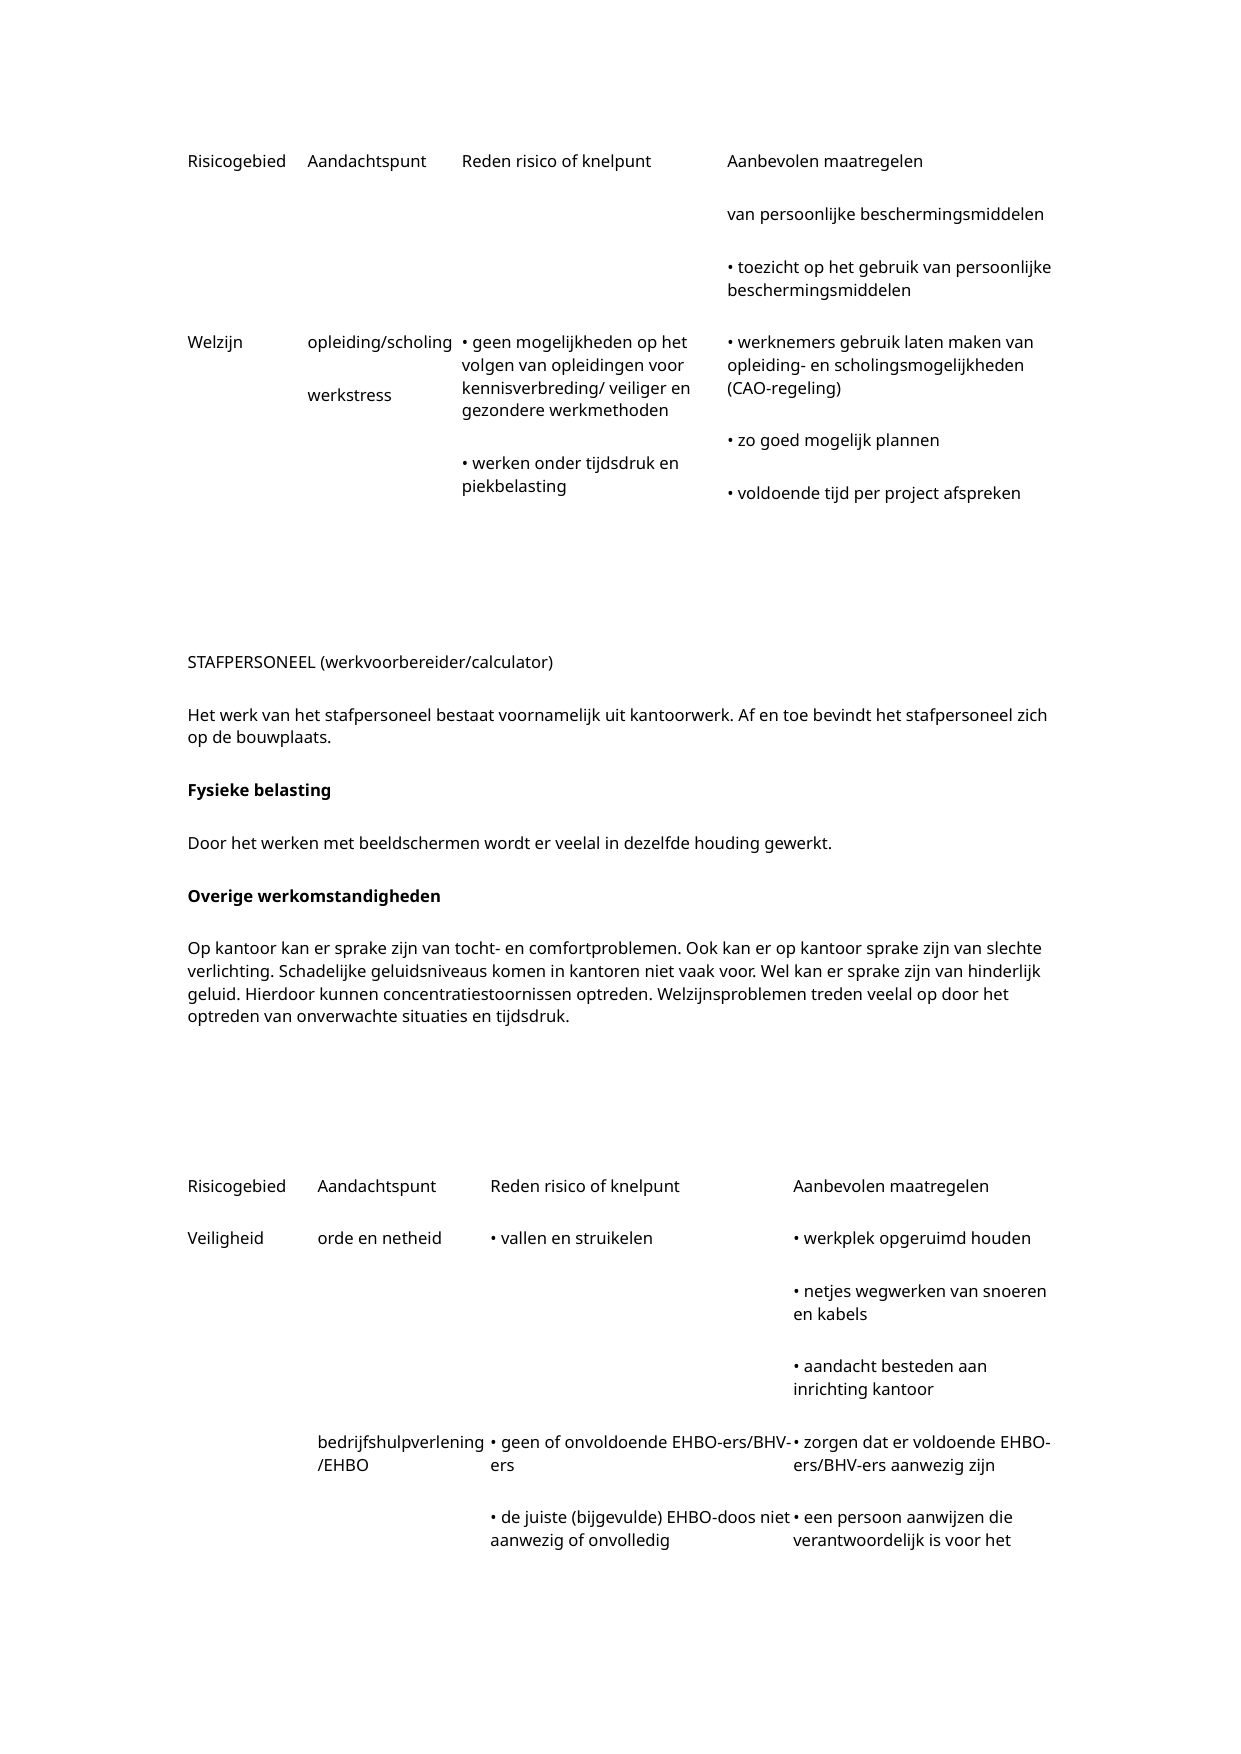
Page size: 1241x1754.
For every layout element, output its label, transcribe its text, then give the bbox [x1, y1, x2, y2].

table_cell Fysieke belasting [188, 779, 1053, 832]
table_cell Welzijn [188, 331, 307, 534]
table_header Reden risico of knelpunt [462, 150, 727, 203]
table_cell [188, 203, 307, 331]
table_cell • vallen en struikelen [490, 1227, 793, 1430]
table_header Risicogebied [188, 1174, 317, 1227]
table_cell • werkplek opgeruimd houden • netjes wegwerken van snoeren en kabels • aandacht besteden aan inrichting kantoor [793, 1227, 1053, 1430]
table_cell [462, 203, 727, 331]
table_cell [308, 203, 462, 331]
table_cell orde en netheid [317, 1227, 490, 1430]
table_header STAFPERSONEEL (werkvoorbereider/calculator) [188, 651, 1053, 703]
table_header Aanbevolen maatregelen [793, 1174, 1053, 1227]
table_cell Op kantoor kan er sprake zijn van tocht- en comfortproblemen. Ook kan er op kantoor sprake zijn van slechte verlichting. Schadelijke geluidsniveaus komen in kantoren niet vaak voor. Wel kan er sprake zijn van hinderlijk geluid. Hierdoor kunnen concentratiestoornissen optreden. Welzijnsproblemen treden veelal op door het optreden van onverwachte situaties en tijdsdruk. [188, 937, 1053, 1058]
table_cell • geen mogelijkheden op het volgen van opleidingen voor kennisverbreding/ veiliger en gezondere werkmethoden • werken onder tijdsdruk en piekbelasting [462, 331, 727, 534]
table_header Aandachtspunt [317, 1174, 490, 1227]
table_header Aandachtspunt [308, 150, 462, 203]
table_cell Veiligheid [188, 1227, 317, 1551]
table_header Reden risico of knelpunt [490, 1174, 793, 1227]
table_cell opleiding/scholing werkstress [308, 331, 462, 534]
table_cell Overige werkomstandigheden [188, 884, 1053, 937]
table_cell van persoonlijke beschermingsmiddelen • toezicht op het gebruik van persoonlijke beschermingsmiddelen [727, 203, 1053, 331]
table_header Risicogebied [188, 150, 307, 203]
table_cell • zorgen dat er voldoende EHBO-ers/BHV-ers aanwezig zijn • een persoon aanwijzen die verantwoordelijk is voor het [793, 1430, 1053, 1551]
table_header Aanbevolen maatregelen [727, 150, 1053, 203]
table_cell Door het werken met beeldschermen wordt er veelal in dezelfde houding gewerkt. [188, 832, 1053, 884]
table_cell bedrijfshulpverlening /EHBO [317, 1430, 490, 1551]
table_cell • geen of onvoldoende EHBO-ers/BHV-ers • de juiste (bijgevulde) EHBO-doos niet aanwezig of onvolledig [490, 1430, 793, 1551]
table_cell • werknemers gebruik laten maken van opleiding- en scholingsmogelijkheden (CAO-regeling) • zo goed mogelijk plannen • voldoende tijd per project afspreken [727, 331, 1053, 534]
table_cell Het werk van het stafpersoneel bestaat voornamelijk uit kantoorwerk. Af en toe bevindt het stafpersoneel zich op de bouwplaats. [188, 704, 1053, 779]
